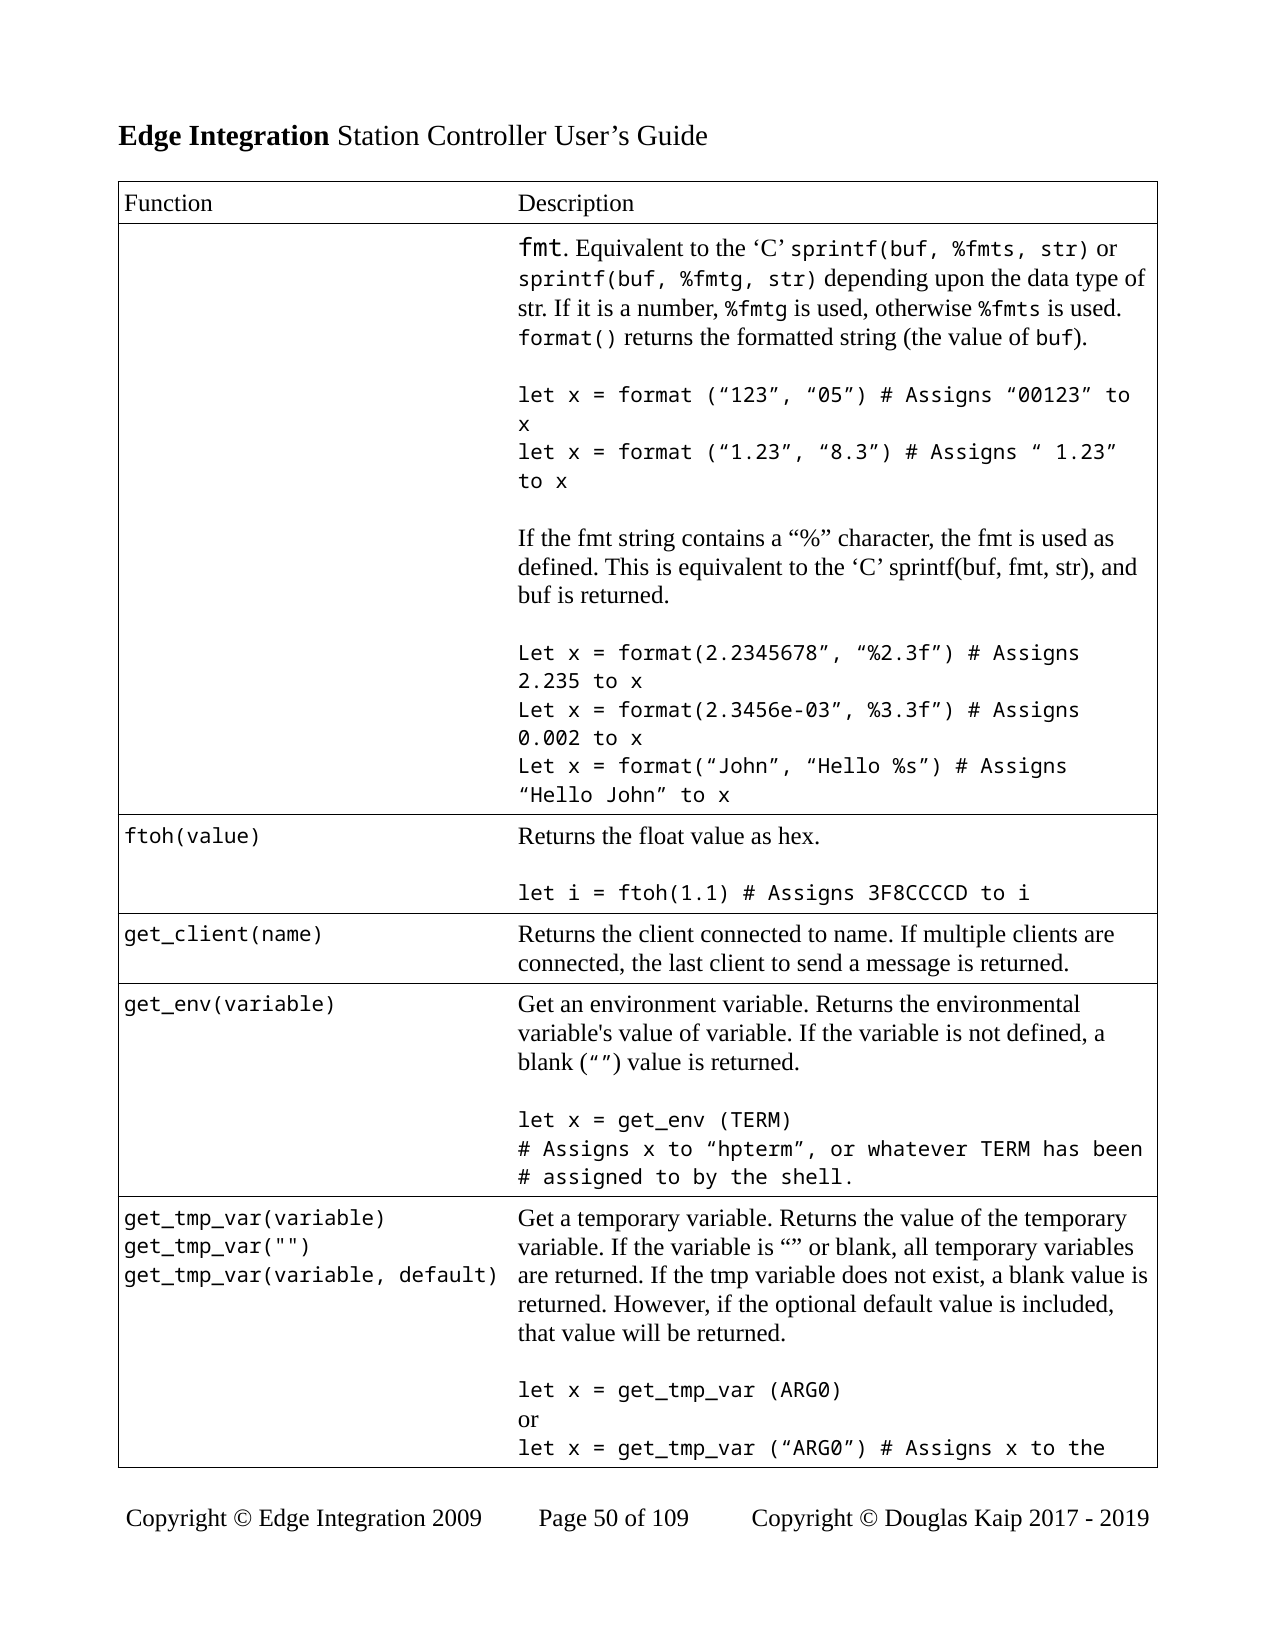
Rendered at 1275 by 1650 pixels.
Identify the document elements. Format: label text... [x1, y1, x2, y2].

table_cell Returns the client connected to name. If multiple clients are connected, the last client to send a message is returned. [512, 914, 1157, 983]
table_cell [119, 224, 512, 814]
table_cell get_tmp_var(variable) get_tmp_var("") get_tmp_var(variable, default) [119, 1197, 512, 1467]
table_cell get_client(name) [119, 914, 512, 983]
table_cell ftoh(value) [119, 815, 512, 913]
table_cell Get a temporary variable. Returns the value of the temporary variable. If the variable is “” or blank, all temporary variables are returned. If the tmp variable does not exist, a blank value is returned. However, if the optional default value is included, that value will be returned. let x = get_tmp_var (ARG0) or let x = get_tmp_var (“ARG0”) # Assigns x to the [512, 1197, 1157, 1467]
table_cell Get an environment variable. Returns the environmental variable's value of variable. If the variable is not defined, a blank (“”) value is returned. let x = get_env (TERM) # Assigns x to “hpterm”, or whatever TERM has been # assigned to by the shell. [512, 984, 1157, 1196]
table_cell Returns the float value as hex. let i = ftoh(1.1) # Assigns 3F8CCCCD to i [512, 815, 1157, 913]
table_header Description [512, 182, 1157, 222]
table_cell fmt. Equivalent to the ‘C’ sprintf(buf, %fmts, str) or sprintf(buf, %fmtg, str) depending upon the data type of str. If it is a number, %fmtg is used, otherwise %fmts is used. format() returns the formatted string (the value of buf). let x = format (“123”, “05”) # Assigns “00123” to x let x = format (“1.23”, “8.3”) # Assigns “ 1.23” to x If the fmt string contains a “%” character, the fmt is used as defined. This is equivalent to the ‘C’ sprintf(buf, fmt, str), and buf is returned. Let x = format(2.2345678”, “%2.3f”) # Assigns 2.235 to x Let x = format(2.3456e-03”, %3.3f”) # Assigns 0.002 to x Let x = format(“John”, “Hello %s”) # Assigns “Hello John” to x [512, 224, 1157, 814]
table_cell get_env(variable) [119, 984, 512, 1196]
table_header Function [119, 182, 512, 222]
